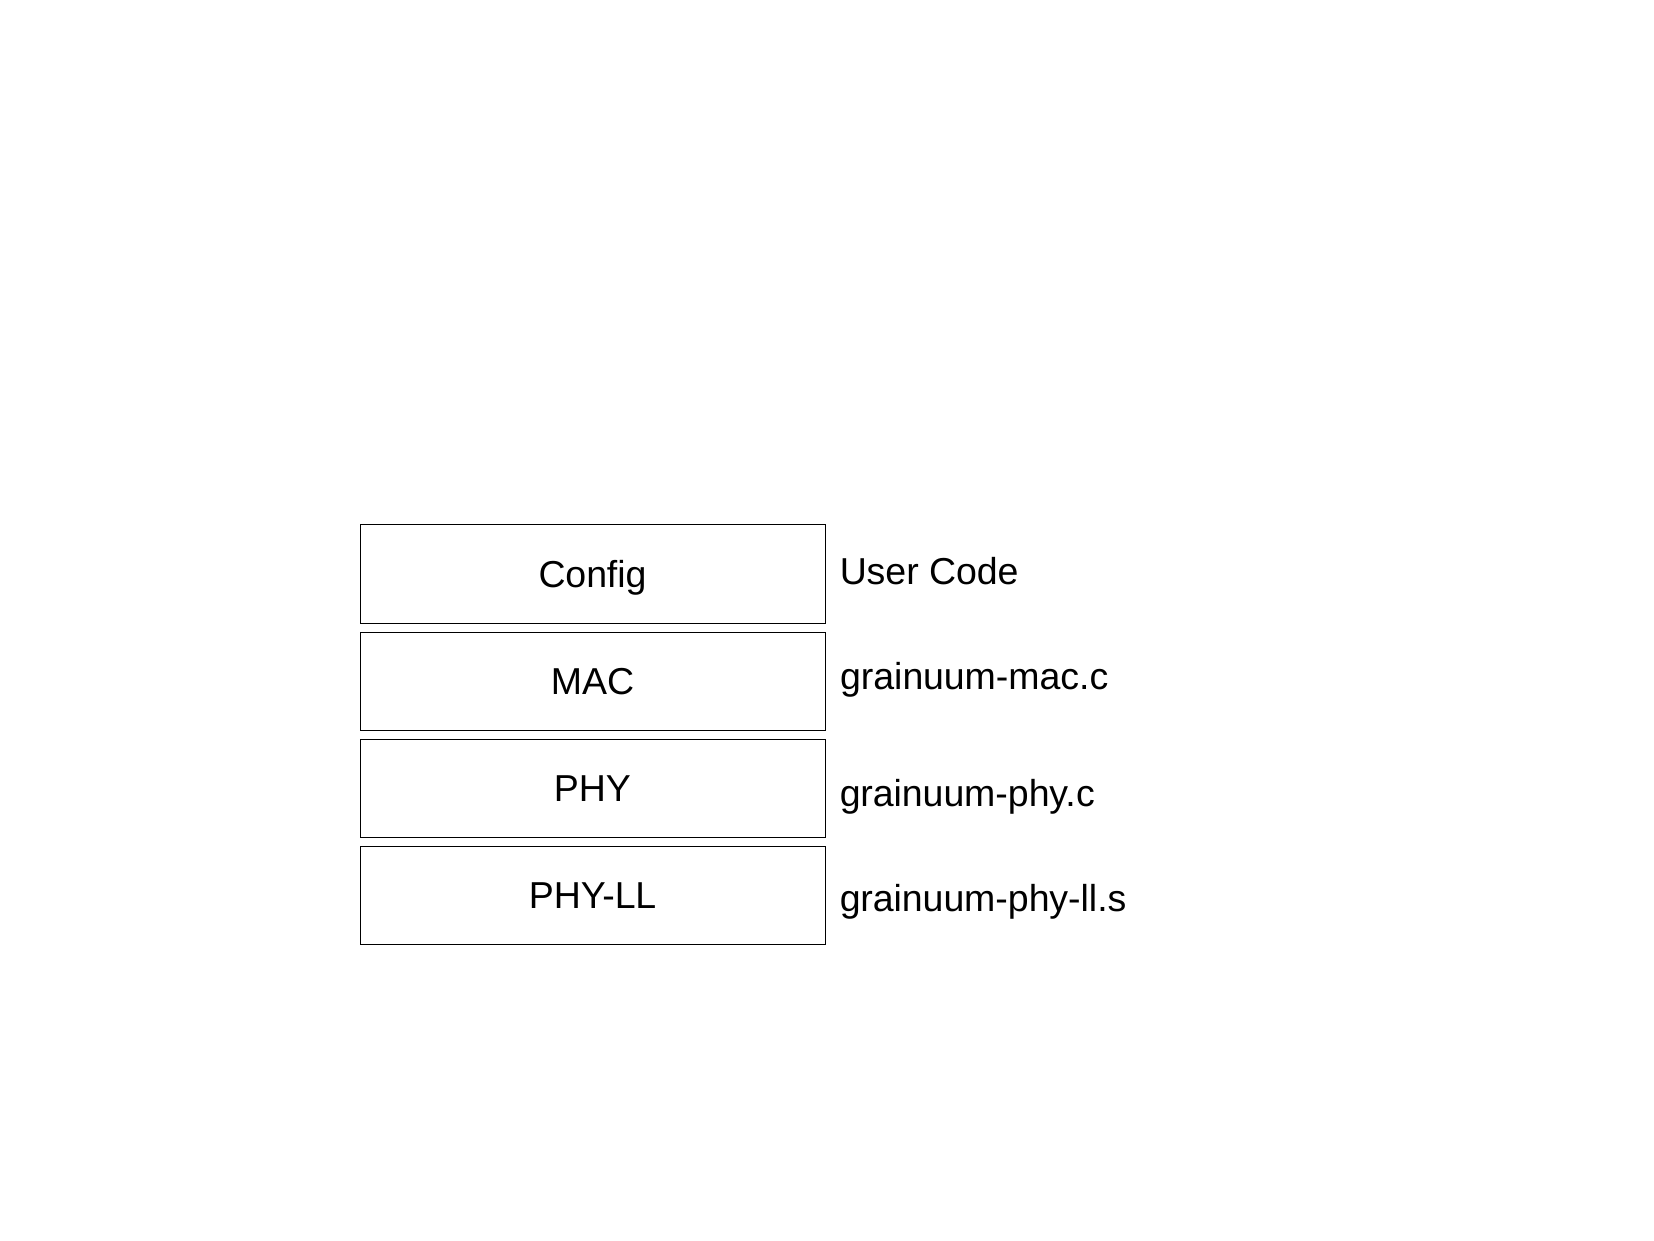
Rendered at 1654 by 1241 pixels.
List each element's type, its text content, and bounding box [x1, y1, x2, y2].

text_box Config [360, 524, 826, 624]
text_box PHY-LL [360, 846, 826, 945]
text_box PHY [360, 739, 826, 838]
text_box grainuum-phy.c [825, 765, 1110, 822]
text_box User Code [825, 543, 1034, 601]
text_box grainuum-phy-ll.s [825, 870, 1142, 927]
text_box grainuum-mac.c [825, 648, 1124, 706]
text_box MAC [360, 632, 826, 731]
